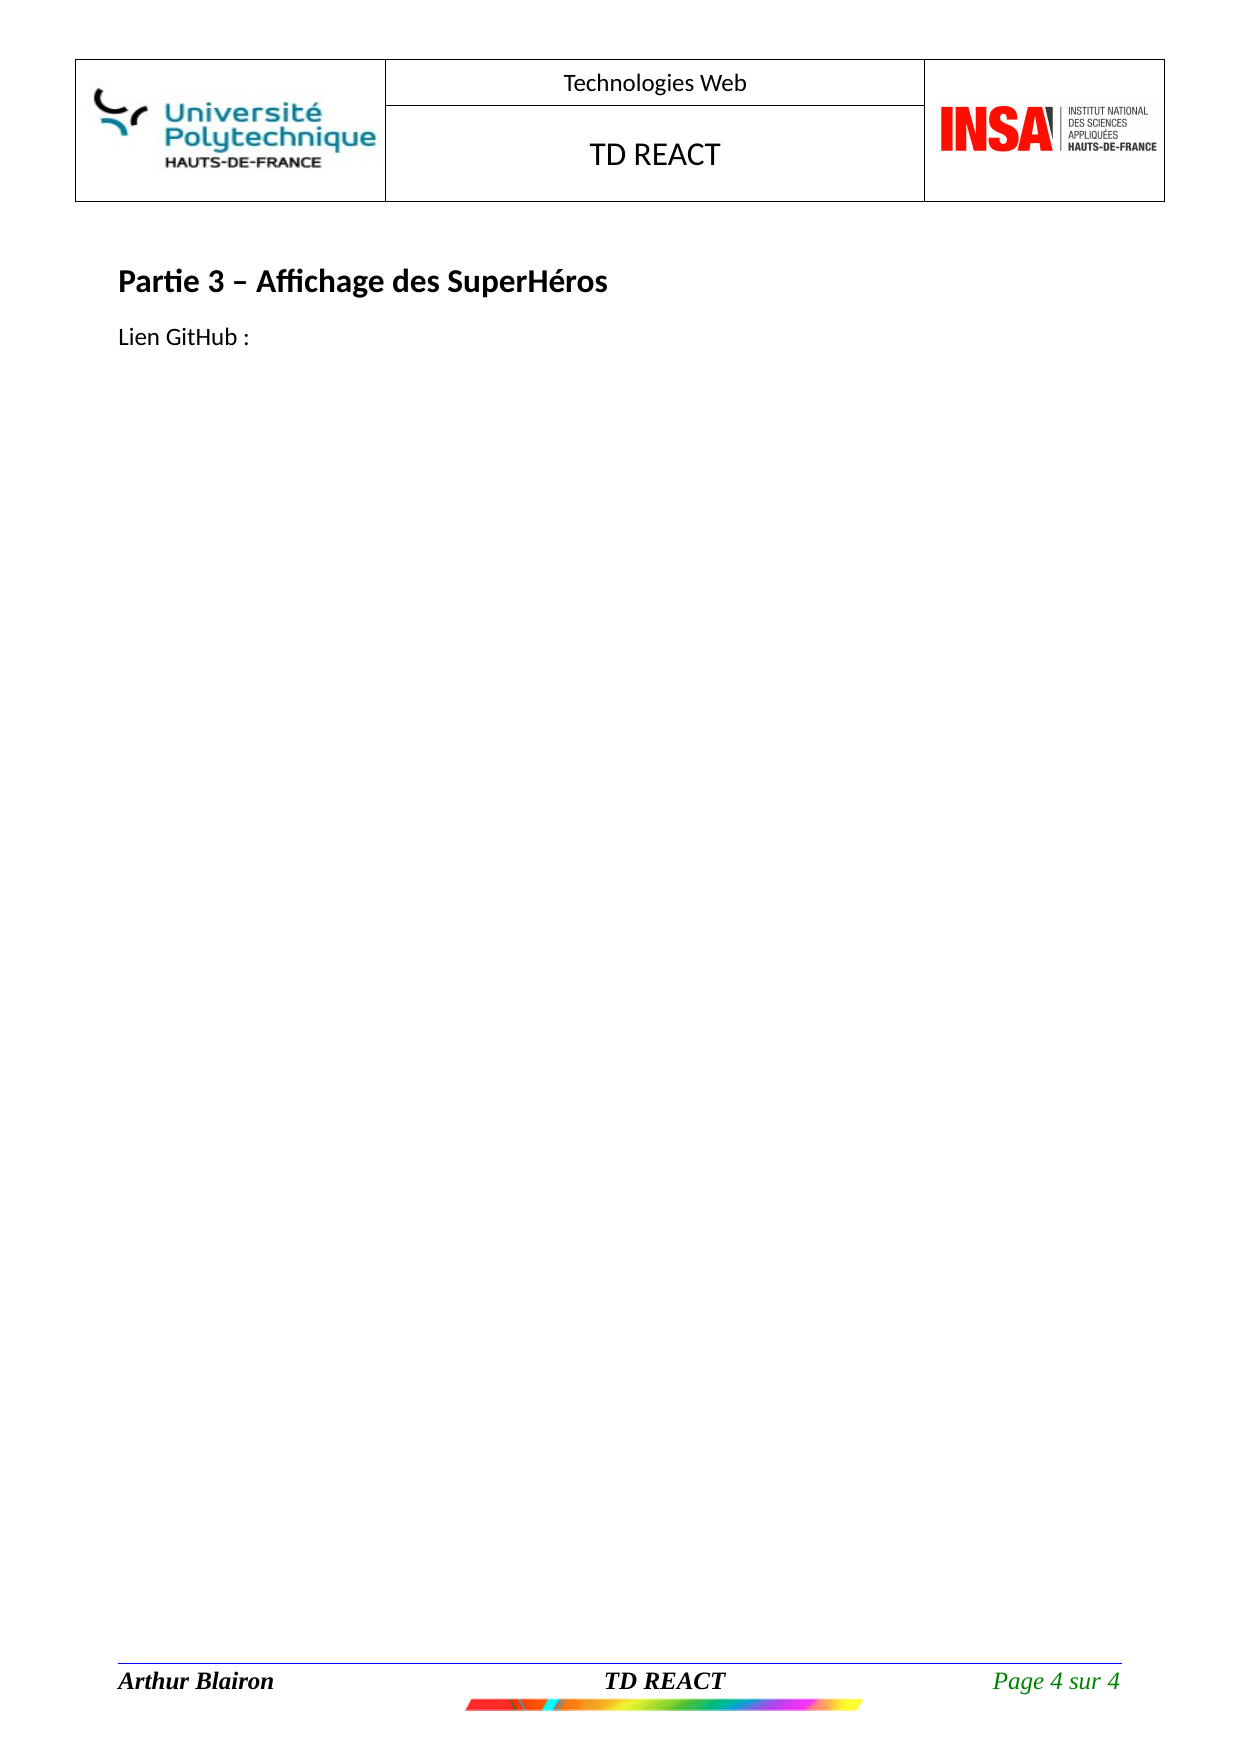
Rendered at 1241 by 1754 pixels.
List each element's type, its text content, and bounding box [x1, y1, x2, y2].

picture [463, 1698, 864, 1711]
subtitle Partie 3 – Affichage des SuperHéros [118, 260, 1122, 301]
picture [935, 101, 1161, 159]
text Lien GitHub : [118, 321, 1122, 352]
picture [87, 70, 383, 191]
